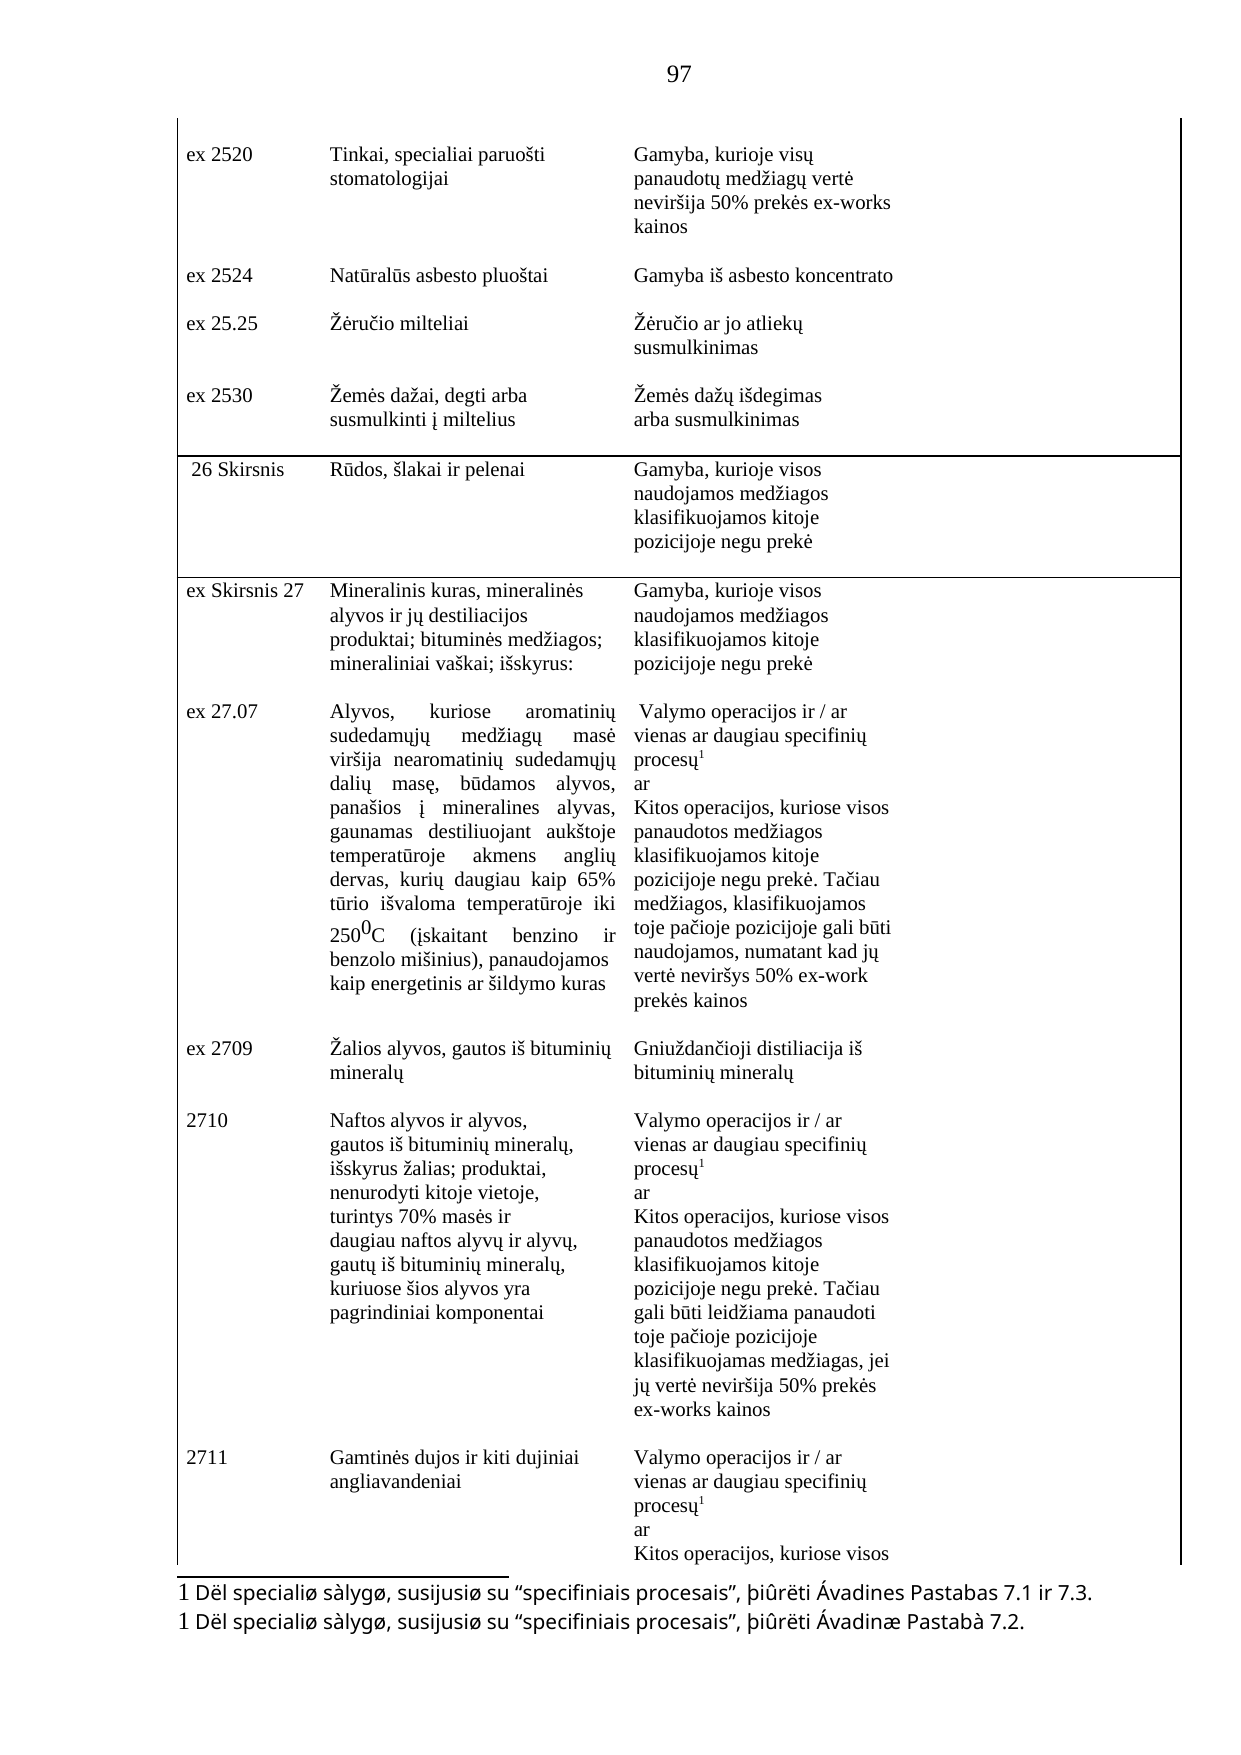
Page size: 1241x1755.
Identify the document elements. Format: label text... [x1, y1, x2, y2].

table_cell ex 2530 [178, 383, 321, 455]
table_cell Valymo operacijos ir / ar vienas ar daugiau specifinių procesų ar Kitos operacijos, kuriose visos panaudotos medžiagos klasifikuojamos kitoje pozicijoje negu prekė. Tačiau medžiagos, klasifikuojamos toje pačioje pozicijoje gali būti naudojamos, numatant kad jų vertė neviršys 50% ex-work prekės kainos [625, 699, 906, 1036]
table_cell Gamtinės dujos ir kiti dujiniai angliavandeniai [321, 1445, 625, 1565]
table_cell Žalios alyvos, gautos iš bituminių mineralų [321, 1036, 625, 1108]
table_cell ex 2709 [178, 1036, 321, 1108]
table_cell Gniuždančioji distiliacija iš bituminių mineralų [625, 1036, 906, 1108]
table_cell Valymo operacijos ir / ar vienas ar daugiau specifinių procesų1 ar Kitos operacijos, kuriose visos panaudotos medžiagos klasifikuojamos kitoje pozicijoje negu prekė. Tačiau gali būti leidžiama panaudoti toje pačioje pozicijoje klasifikuojamas medžiagas, jei jų vertė neviršija 50% prekės ex-works kainos [625, 1108, 906, 1445]
table_cell [906, 263, 1180, 311]
table_cell [906, 142, 1180, 262]
table_cell Naftos alyvos ir alyvos, gautos iš bituminių mineralų, išskyrus žalias; produktai, nenurodyti kitoje vietoje, turintys 70% masės ir daugiau naftos alyvų ir alyvų, gautų iš bituminių mineralų, kuriuose šios alyvos yra pagrindiniai komponentai [321, 1108, 625, 1445]
table_cell ex 2520 [178, 142, 321, 262]
table_cell ex 27.07 [178, 699, 321, 1036]
table_cell [906, 457, 1180, 577]
table_cell Žemės dažai, degti arba susmulkinti į miltelius [321, 383, 625, 455]
table_cell [906, 1445, 1180, 1565]
table_cell ex 2524 [178, 263, 321, 311]
table_cell Gamyba, kurioje visos naudojamos medžiagos klasifikuojamos kitoje pozicijoje negu prekė [625, 457, 906, 577]
table_cell [906, 699, 1180, 1036]
table_cell [906, 118, 1180, 142]
table_cell Tinkai, specialiai paruošti stomatologijai [321, 142, 625, 262]
table_cell Valymo operacijos ir / ar vienas ar daugiau specifinių procesų ar Kitos operacijos, kuriose visos [625, 1445, 906, 1565]
table_cell [321, 118, 625, 142]
table_cell ex 25.25 [178, 311, 321, 383]
table_cell Žemės dažų išdegimas arba susmulkinimas [625, 383, 906, 455]
table_cell [178, 118, 321, 142]
table_cell Alyvos, kuriose aromatinių sudedamųjų medžiagų masė viršija nearomatinių sudedamųjų dalių masę, būdamos alyvos, panašios į mineralines alyvas, gaunamas destiliuojant aukštoje temperatūroje akmens anglių dervas, kurių daugiau kaip 65% tūrio išvaloma temperatūroje iki 2500C (įskaitant benzino ir benzolo mišinius), panaudojamos kaip energetinis ar šildymo kuras [321, 699, 625, 1036]
table_cell ex Skirsnis 27 [178, 578, 321, 699]
table_cell [906, 578, 1180, 699]
table_cell 2711 [178, 1445, 321, 1565]
table_cell Gamyba, kurioje visos naudojamos medžiagos klasifikuojamos kitoje pozicijoje negu prekė [625, 578, 906, 699]
table_cell [625, 118, 906, 142]
table_cell [906, 383, 1180, 455]
table_cell Mineralinis kuras, mineralinės alyvos ir jų destiliacijos produktai; bituminės medžiagos; mineraliniai vaškai; išskyrus: [321, 578, 625, 699]
table_cell [906, 1108, 1180, 1445]
table_cell Žėručio ar jo atliekų susmulkinimas [625, 311, 906, 383]
table_cell Žėručio milteliai [321, 311, 625, 383]
table_cell Gamyba, kurioje visų panaudotų medžiagų vertė neviršija 50% prekės ex-works kainos [625, 142, 906, 262]
table_cell [906, 1036, 1180, 1108]
table_cell [906, 311, 1180, 383]
table_cell Rūdos, šlakai ir pelenai [321, 457, 625, 577]
table_cell Natūralūs asbesto pluoštai [321, 263, 625, 311]
table_cell 26 Skirsnis [178, 457, 321, 577]
table_cell 2710 [178, 1108, 321, 1445]
table_cell Gamyba iš asbesto koncentrato [625, 263, 906, 311]
